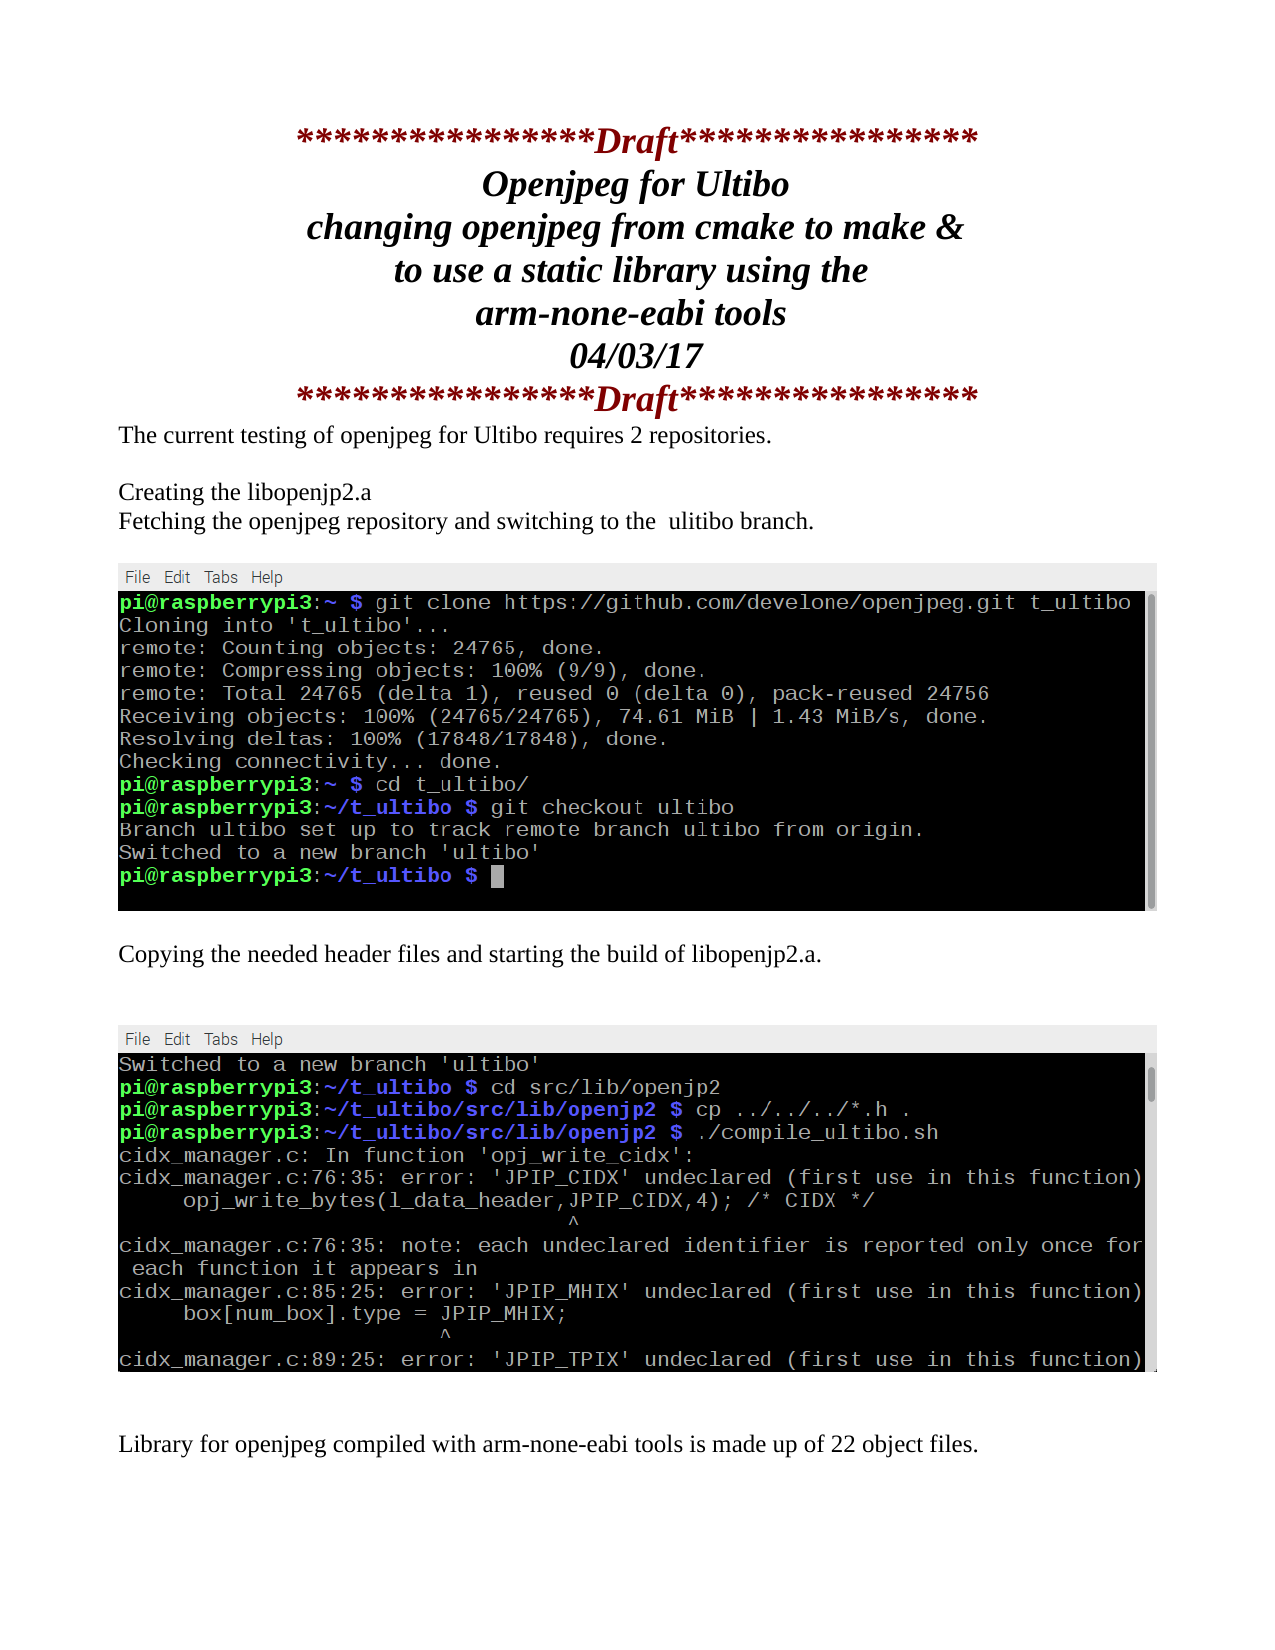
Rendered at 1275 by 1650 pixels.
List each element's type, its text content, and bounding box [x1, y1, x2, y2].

text ****************Draft**************** [118, 377, 1157, 420]
text Openjpeg for Ultibo [118, 161, 1157, 204]
text to use a static library using the [118, 247, 1157, 291]
text Creating the libopenjp2.a [118, 477, 1157, 506]
picture [118, 1025, 1157, 1372]
text Copying the needed header files and starting the build of libopenjp2.a. [118, 939, 1157, 968]
text Fetching the openjpeg repository and switching to the ulitibo branch. [118, 506, 1157, 535]
text arm-none-eabi tools [118, 291, 1157, 334]
text 04/03/17 [118, 334, 1157, 377]
picture [118, 563, 1157, 911]
text Library for openjpeg compiled with arm-none-eabi tools is made up of 22 object files. [118, 1429, 1157, 1458]
text ****************Draft**************** [118, 118, 1157, 161]
text The current testing of openjpeg for Ultibo requires 2 repositories. [118, 420, 1157, 449]
text changing openjpeg from cmake to make & [118, 204, 1157, 247]
